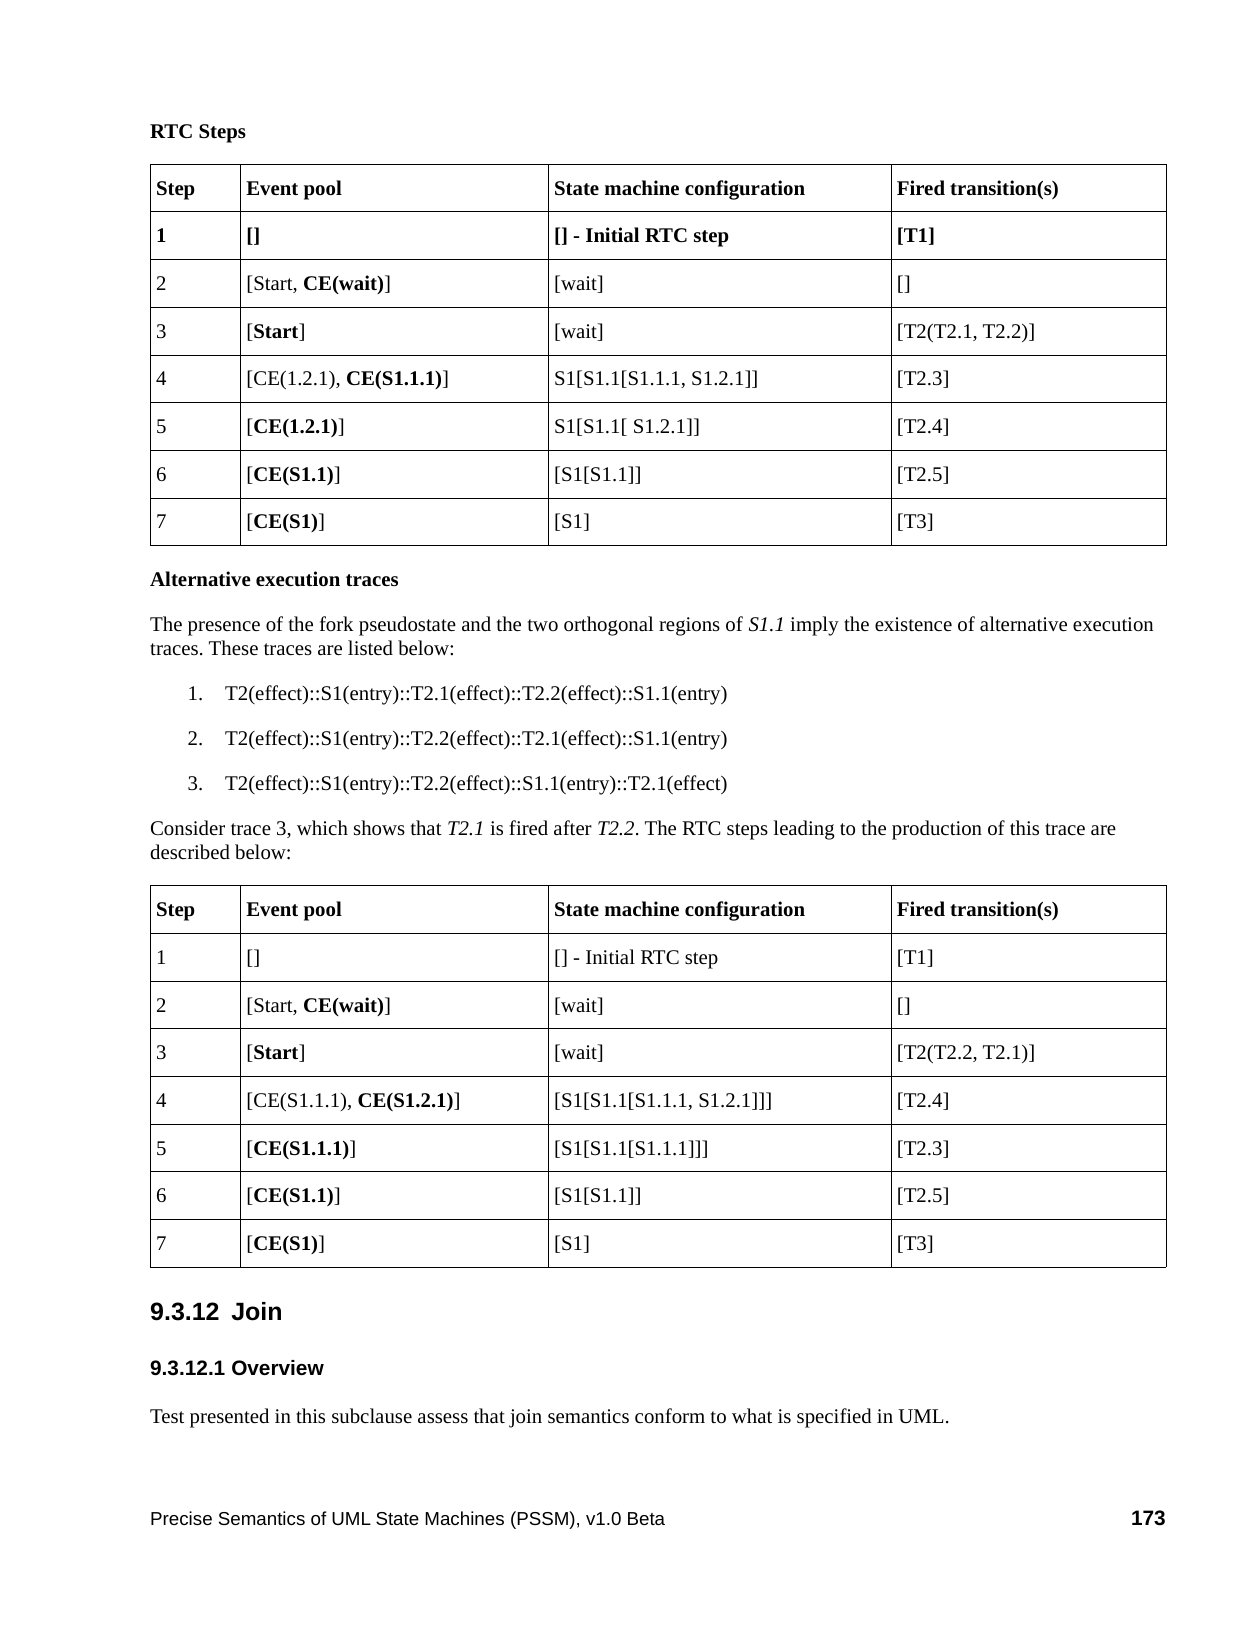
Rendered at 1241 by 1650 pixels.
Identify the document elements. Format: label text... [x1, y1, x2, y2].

table_cell 1 [151, 934, 240, 981]
text Test presented in this subclause assess that join semantics conform to what is specified in UML. [150, 1404, 1166, 1428]
table_cell [T1] [892, 212, 1166, 259]
table_cell [T2.4] [892, 1077, 1166, 1124]
table_cell [] - Initial RTC step [549, 934, 891, 981]
table_cell [T2.5] [892, 1172, 1166, 1219]
table_cell 7 [151, 1220, 240, 1267]
table_cell 3 [151, 308, 240, 354]
table_cell 5 [151, 1125, 240, 1171]
table_cell [S1[S1.1[S1.1.1]]] [549, 1125, 891, 1171]
table_cell [CE(S1.1.1)] [241, 1125, 548, 1171]
table_cell 4 [151, 1077, 240, 1124]
table_header Event pool [241, 165, 548, 211]
table_cell 6 [151, 451, 240, 498]
table_cell [] [241, 934, 548, 981]
table_cell [S1] [549, 499, 891, 545]
table_cell [T3] [892, 1220, 1166, 1267]
table_header State machine configuration [549, 165, 891, 211]
text Consider trace 3, which shows that T2.1 is fired after T2.2. The RTC steps leading to the production of this trace are described below: [150, 816, 1166, 864]
table_cell [Start] [241, 1029, 548, 1076]
table_cell [Start, CE(wait)] [241, 260, 548, 307]
table_cell [wait] [549, 1029, 891, 1076]
table_cell [] [892, 982, 1166, 1028]
table_cell [CE(S1.1)] [241, 1172, 548, 1219]
table_header Step [151, 886, 240, 933]
table_cell [CE(S1)] [241, 499, 548, 545]
table_cell [T2.4] [892, 403, 1166, 450]
table_cell [S1] [549, 1220, 891, 1267]
table_cell [wait] [549, 260, 891, 307]
table_cell [S1[S1.1]] [549, 451, 891, 498]
table_cell [CE(1.2.1), CE(S1.1.1)] [241, 356, 548, 402]
text The presence of the fork pseudostate and the two orthogonal regions of S1.1 imply the existence of alternative execution traces. These traces are listed below: [150, 612, 1166, 660]
subtitle Overview [150, 1354, 1166, 1379]
table_cell [S1[S1.1]] [549, 1172, 891, 1219]
table_cell S1[S1.1[ S1.2.1]] [549, 403, 891, 450]
table_cell [CE(1.2.1)] [241, 403, 548, 450]
table_cell [T1] [892, 934, 1166, 981]
text RTC Steps [150, 118, 1166, 143]
table_cell 7 [151, 499, 240, 545]
table_cell [] [892, 260, 1166, 307]
table_cell [] [241, 212, 548, 259]
table_cell [CE(S1.1.1), CE(S1.2.1)] [241, 1077, 548, 1124]
table_header Fired transition(s) [892, 886, 1166, 933]
table_header State machine configuration [549, 886, 891, 933]
table_cell [T2.3] [892, 1125, 1166, 1171]
table_header Fired transition(s) [892, 165, 1166, 211]
table_header Step [151, 165, 240, 211]
table_cell [CE(S1)] [241, 1220, 548, 1267]
table_cell [] - Initial RTC step [549, 212, 891, 259]
list T2(effect)::S1(entry)::T2.2(effect)::T2.1(effect)::S1.1(entry) [187, 726, 1166, 750]
table_cell 6 [151, 1172, 240, 1219]
table_cell [T2.5] [892, 451, 1166, 498]
table_cell [S1[S1.1[S1.1.1, S1.2.1]]] [549, 1077, 891, 1124]
table_cell [Start] [241, 308, 548, 354]
list T2(effect)::S1(entry)::T2.2(effect)::S1.1(entry)::T2.1(effect) [187, 771, 1166, 795]
table_cell S1[S1.1[S1.1.1, S1.2.1]] [549, 356, 891, 402]
table_cell 3 [151, 1029, 240, 1076]
table_cell [T3] [892, 499, 1166, 545]
table_cell [T2.3] [892, 356, 1166, 402]
table_cell [Start, CE(wait)] [241, 982, 548, 1028]
table_header Event pool [241, 886, 548, 933]
text Alternative execution traces [150, 566, 1166, 591]
table_cell [wait] [549, 982, 891, 1028]
table_cell [CE(S1.1)] [241, 451, 548, 498]
table_cell 4 [151, 356, 240, 402]
table_cell 1 [151, 212, 240, 259]
table_cell 2 [151, 260, 240, 307]
table_cell 5 [151, 403, 240, 450]
table_cell [T2(T2.2, T2.1)] [892, 1029, 1166, 1076]
table_cell 2 [151, 982, 240, 1028]
subtitle Join [150, 1296, 1166, 1325]
table_cell [T2(T2.1, T2.2)] [892, 308, 1166, 354]
list T2(effect)::S1(entry)::T2.1(effect)::T2.2(effect)::S1.1(entry) [187, 681, 1166, 705]
table_cell [wait] [549, 308, 891, 354]
